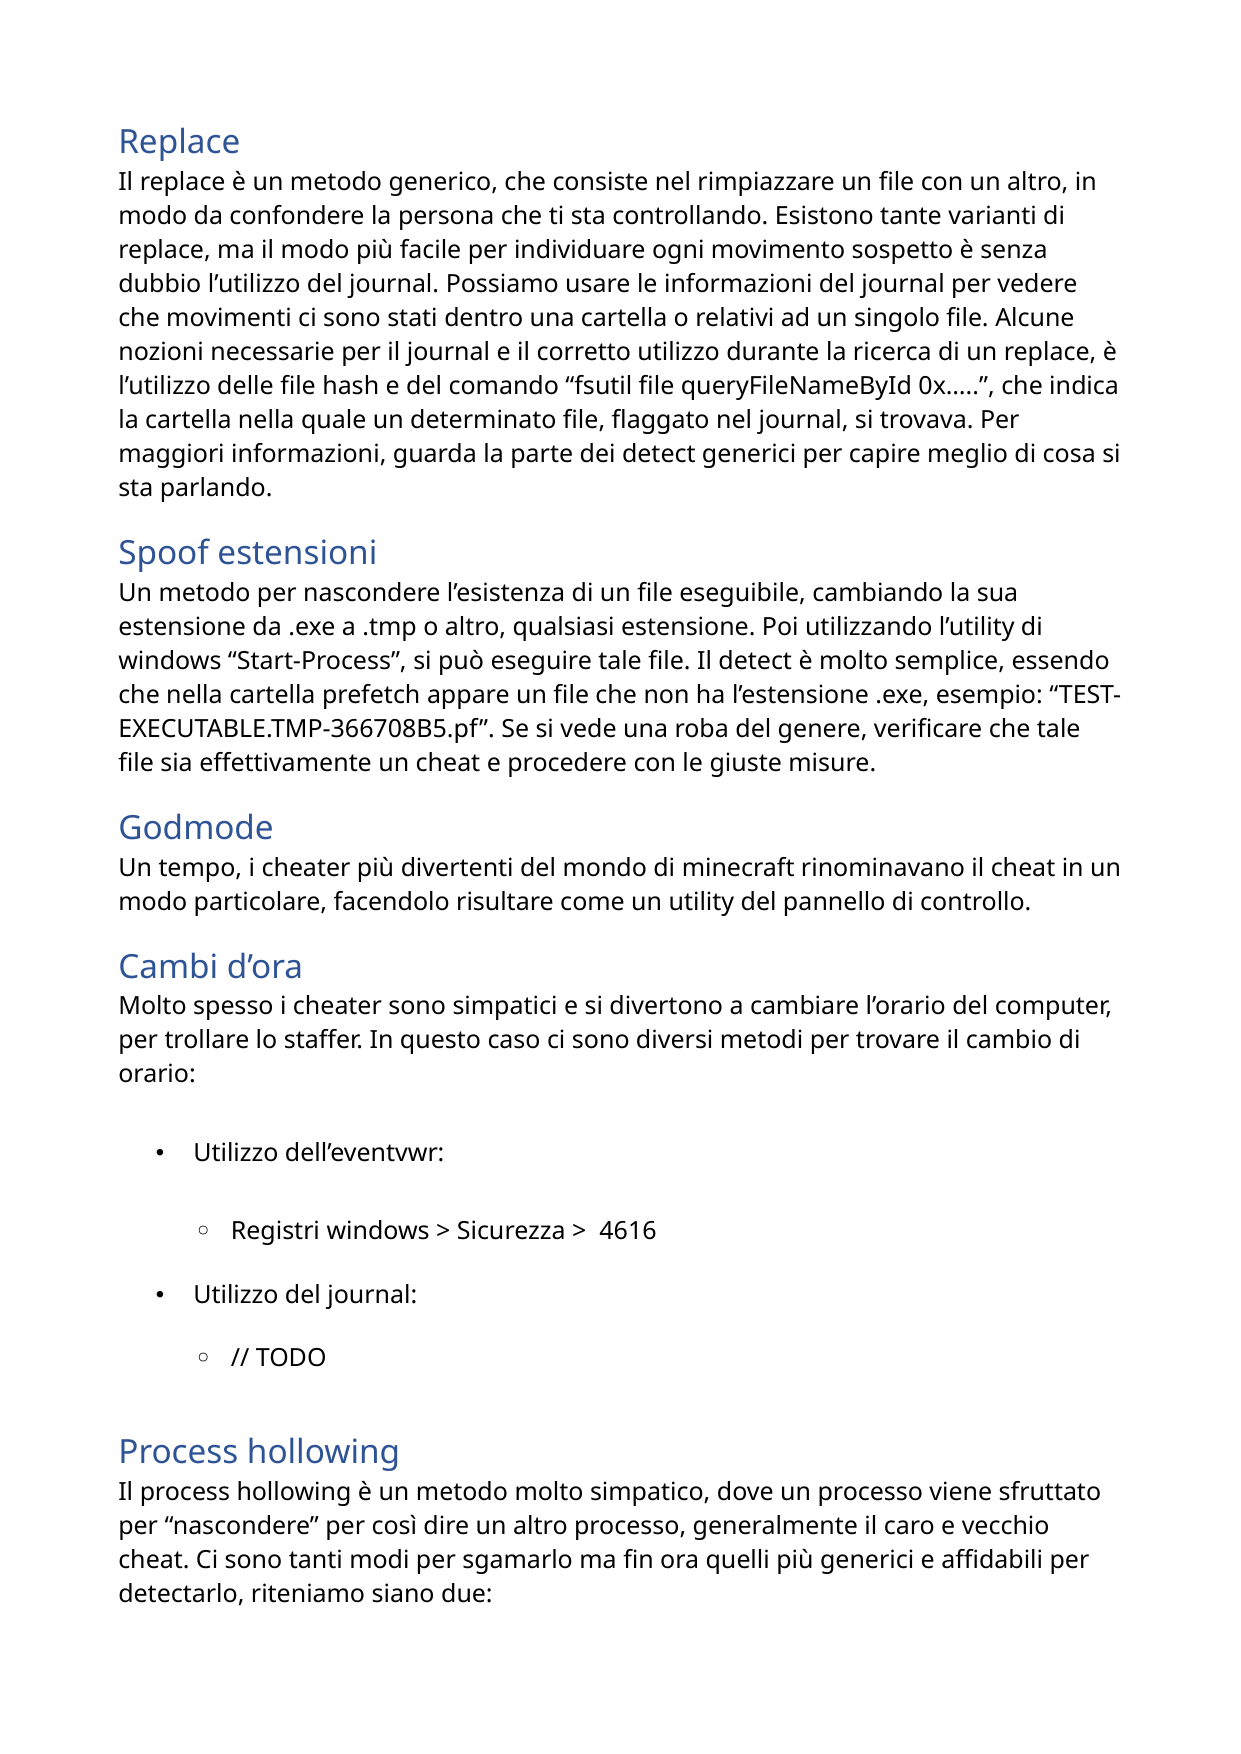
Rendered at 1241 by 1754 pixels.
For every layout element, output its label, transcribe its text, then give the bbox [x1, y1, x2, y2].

subtitle Process hollowing [118, 1428, 1122, 1474]
list Utilizzo del journal: [156, 1276, 1122, 1310]
text Un tempo, i cheater più divertenti del mondo di minecraft rinominavano il cheat in un modo particolare, facendolo risultare come un utility del pannello di controllo. [118, 849, 1122, 917]
subtitle Replace [118, 118, 1122, 163]
subtitle Spoof estensioni [118, 529, 1122, 574]
text Il replace è un metodo generico, che consiste nel rimpiazzare un file con un altro, in modo da confondere la persona che ti sta controllando. Esistono tante varianti di replace, ma il modo più facile per individuare ogni movimento sospetto è senza dubbio l’utilizzo del journal. Possiamo usare le informazioni del journal per vedere che movimenti ci sono stati dentro una cartella o relativi ad un singolo file. Alcune nozioni necessarie per il journal e il corretto utilizzo durante la ricerca di un replace, è l’utilizzo delle file hash e del comando “fsutil file queryFileNameById 0x…..”, che indica la cartella nella quale un determinato file, flaggato nel journal, si trovava. Per maggiori informazioni, guarda la parte dei detect generici per capire meglio di cosa si sta parlando. [118, 163, 1122, 504]
list Utilizzo dell’eventvwr: [156, 1134, 1122, 1168]
subtitle Godmode [118, 804, 1122, 849]
text Molto spesso i cheater sono simpatici e si divertono a cambiare l’orario del computer, per trollare lo staffer. In questo caso ci sono diversi metodi per trovare il cambio di orario: [118, 988, 1122, 1090]
text Il process hollowing è un metodo molto simpatico, dove un processo viene sfruttato per “nascondere” per così dire un altro processo, generalmente il caro e vecchio cheat. Ci sono tanti modi per sgamarlo ma fin ora quelli più generici e affidabili per detectarlo, riteniamo siano due: [118, 1474, 1122, 1610]
list Registri windows > Sicurezza > 4616 [193, 1213, 1122, 1247]
text Un metodo per nascondere l’esistenza di un file eseguibile, cambiando la sua estensione da .exe a .tmp o altro, qualsiasi estensione. Poi utilizzando l’utility di windows “Start-Process”, si può eseguire tale file. Il detect è molto semplice, essendo che nella cartella prefetch appare un file che non ha l’estensione .exe, esempio: “TEST-EXECUTABLE.TMP-366708B5.pf”. Se si vede una roba del genere, verificare che tale file sia effettivamente un cheat e procedere con le giuste misure. [118, 574, 1122, 779]
list // TODO [193, 1340, 1122, 1374]
subtitle Cambi d’ora [118, 942, 1122, 988]
